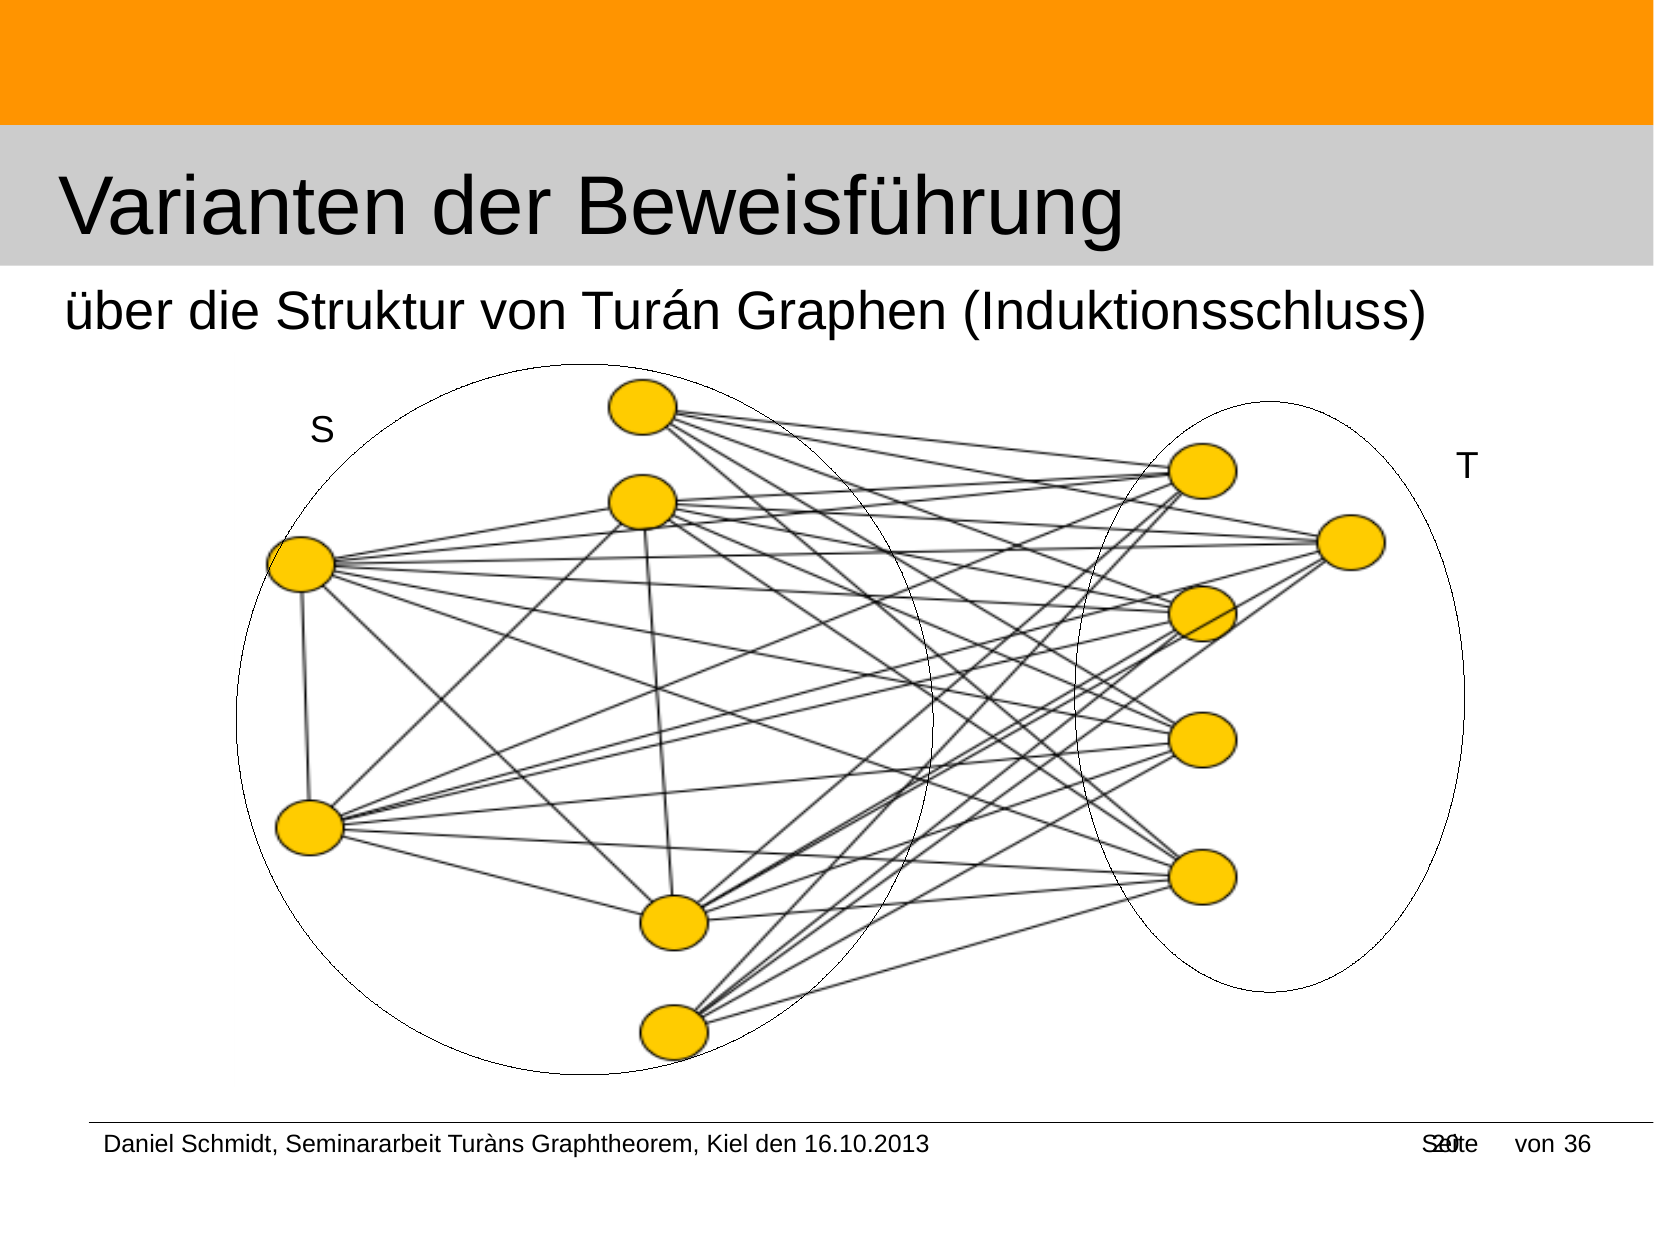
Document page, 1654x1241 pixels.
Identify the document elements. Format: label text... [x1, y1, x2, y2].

title Varianten der Beweisführung [50, 143, 1359, 260]
text_box Seite [1406, 1122, 1416, 1165]
text_box 36 [1416, 1122, 1549, 1165]
title über die Struktur von Turán Graphen (Induktionsschluss) [56, 238, 1571, 349]
picture [233, 352, 1418, 1087]
text_box 36 [1549, 1121, 1654, 1193]
text_box Daniel Schmidt, Seminararbeit Turàns Graphtheorem, Kiel den 16.10.2013 [88, 1122, 975, 1165]
text_box T [1441, 437, 1494, 494]
text_box S [295, 401, 350, 459]
